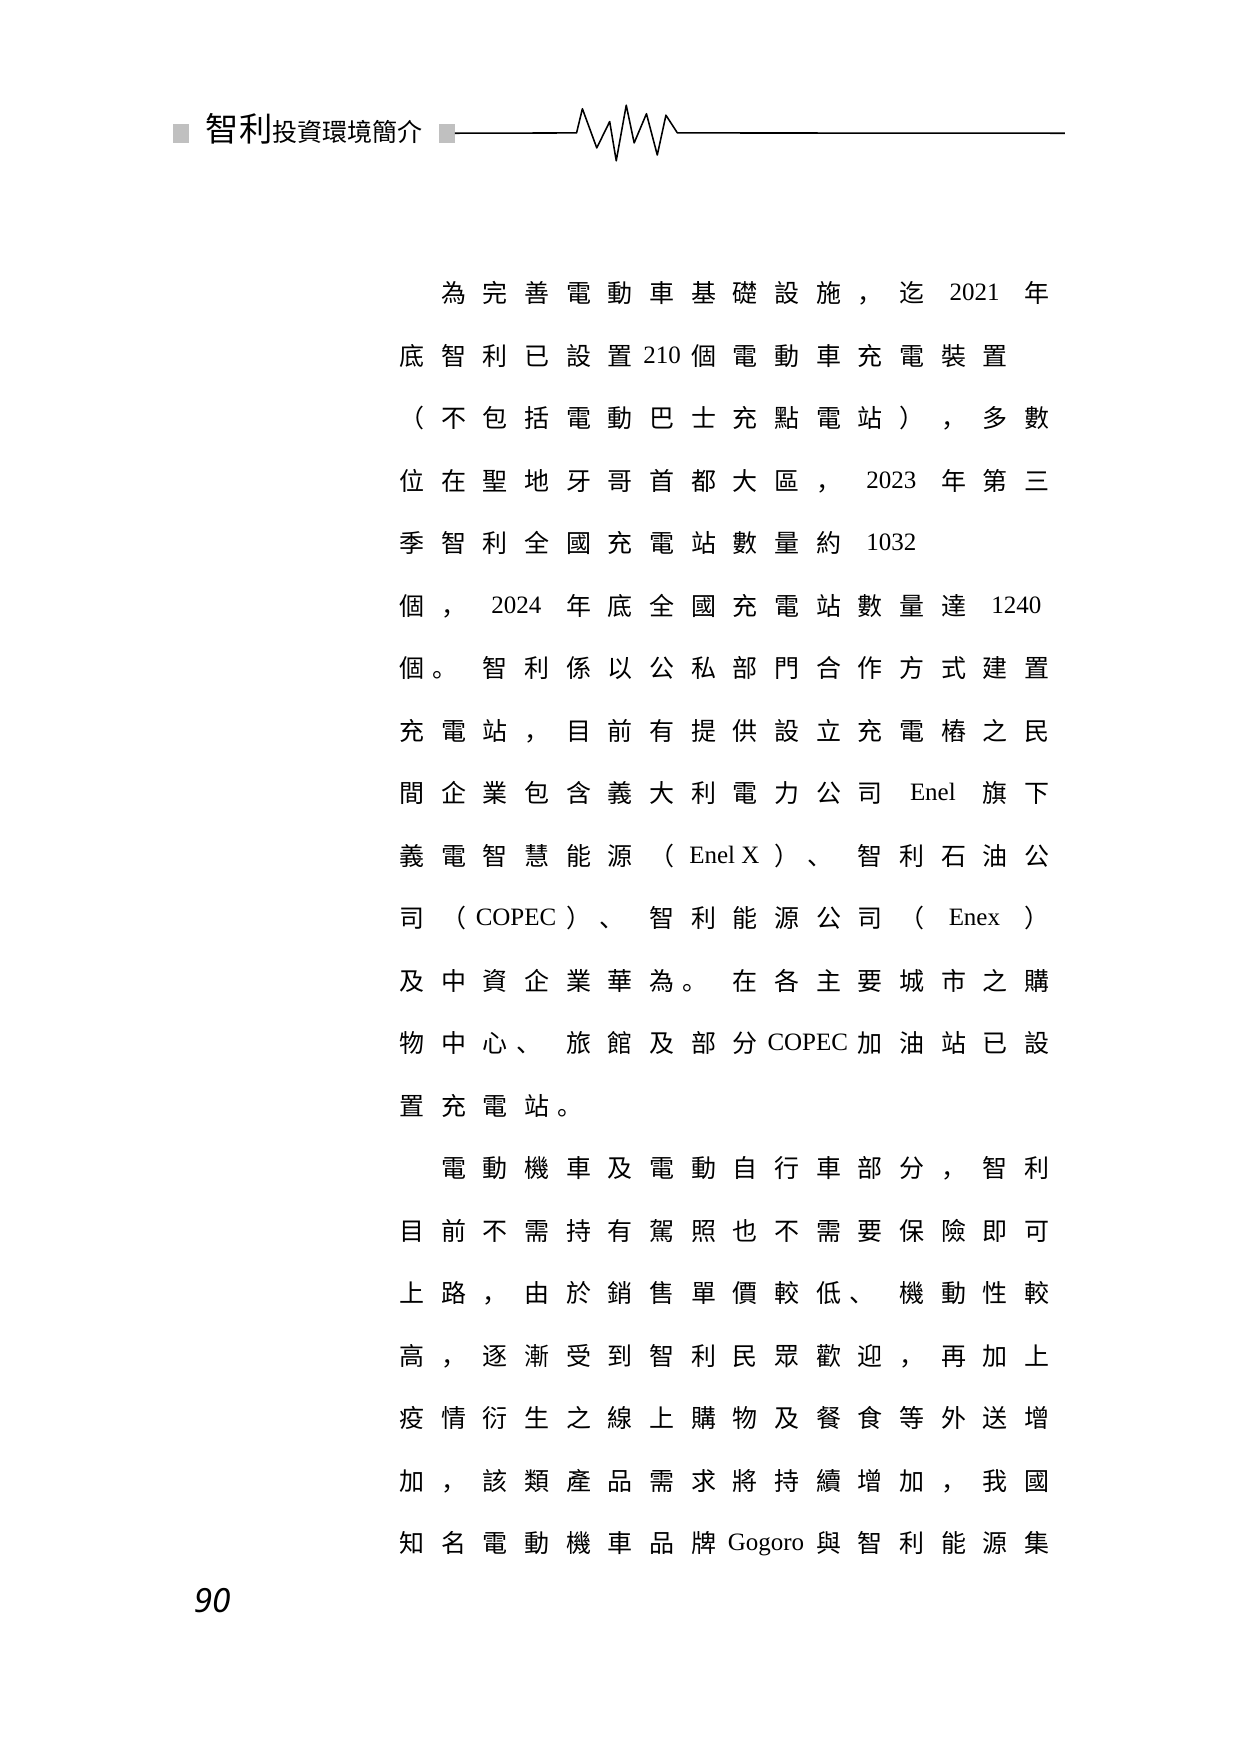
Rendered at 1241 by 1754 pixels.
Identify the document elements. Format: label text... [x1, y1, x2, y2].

text 電動機車及電動自行車部分，智利目前不需持有駕照也不需要保險即可上路，由於銷售單價較低、機動性較高，逐漸受到智利民眾歡迎，再加上疫情衍生之線上購物及餐食等外送增加，該類產品需求將持續增加，我國知名電動機車品牌Gogoro與智利能源集 [367, 1125, 1058, 1563]
text 為完善電動車基礎設施，迄2021年底智利已設置210個電動車充電裝置（不包括電動巴士充點電站），多數位在聖地牙哥首都大區，2023年第三季智利全國充電站數量約1032個，2024年底全國充電站數量達1240個。智利係以公私部門合作方式建置充電站，目前有提供設立充電樁之民間企業包含義大利電力公司Enel旗下義電智慧能源（Enel X）、智利石油公司（COPEC）、智利能源公司（Enex）及中資企業華為。在各主要城市之購物中心、旅館及部分COPEC加油站已設置充電站。 [367, 250, 1058, 1125]
